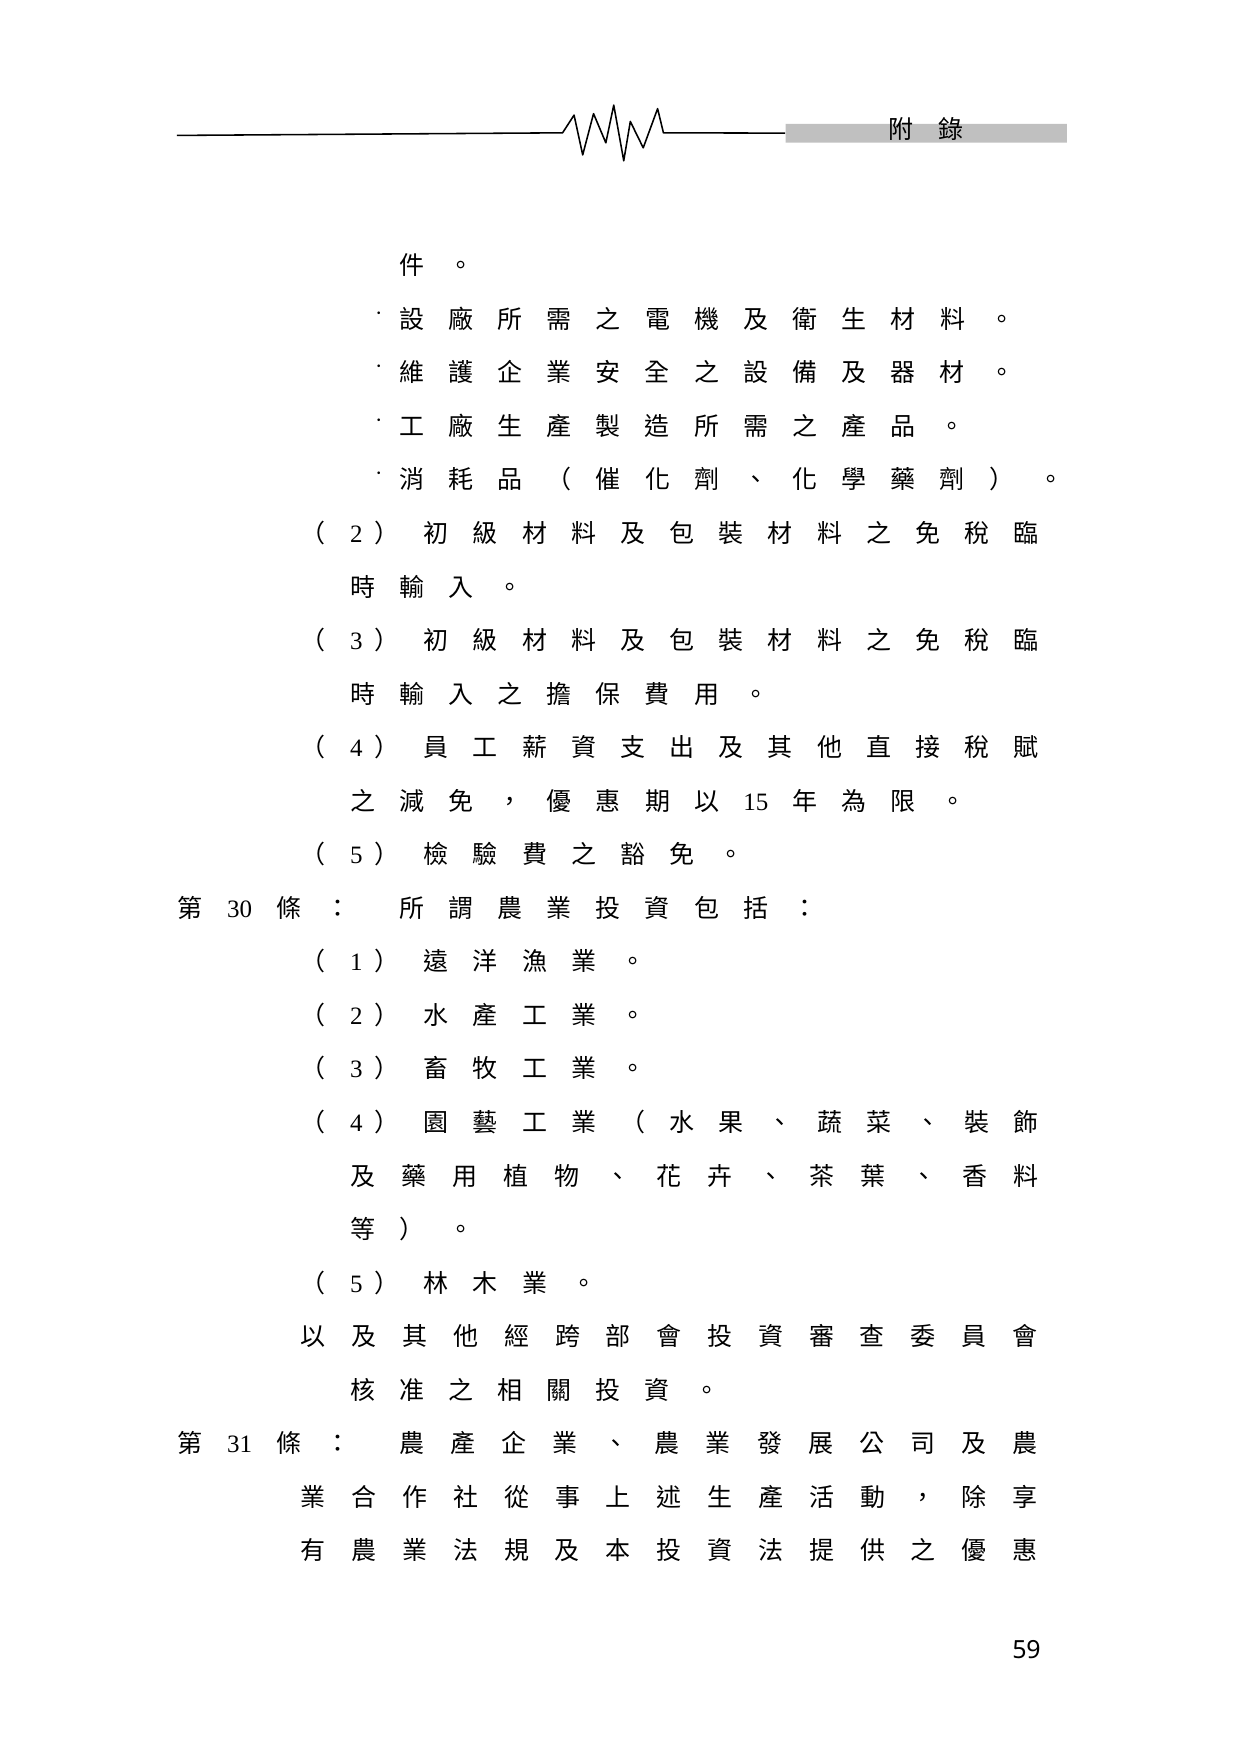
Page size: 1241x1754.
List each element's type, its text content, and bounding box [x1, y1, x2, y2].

text ˙設廠所需之電機及衛生材料。 [350, 291, 1063, 344]
text （3）初級材料及包裝材料之免稅臨時輸入之擔保費用。 [288, 612, 1063, 719]
text （5）林木業。 [288, 1254, 1063, 1308]
text 第31條： 農產企業、農業發展公司及農業合作社從事上述生產活動，除享有農業法規及本投資法提供之優惠 [178, 1415, 1063, 1576]
text （3）畜牧工業。 [288, 1040, 1063, 1094]
text ˙消耗品（催化劑、化學藥劑）。 [350, 451, 1063, 505]
text （2）水產工業。 [288, 987, 1063, 1040]
text （4）園藝工業（水果、蔬菜、裝飾及藥用植物、花卉、茶葉、香料等）。 [288, 1094, 1063, 1254]
text （1）遠洋漁業。 [288, 933, 1063, 987]
text 以及其他經跨部會投資審查委員會核准之相關投資。 [288, 1308, 1063, 1415]
text （2）初級材料及包裝材料之免稅臨時輸入。 [288, 505, 1063, 612]
text （4）員工薪資支出及其他直接稅賦之減免，優惠期以15年為限。 [288, 719, 1063, 826]
text ˙維護企業安全之設備及器材。 [350, 344, 1063, 398]
text （5）檢驗費之豁免。 [288, 826, 1063, 880]
text 件。 [350, 237, 1063, 291]
text ˙工廠生產製造所需之產品。 [350, 398, 1063, 451]
text 第30條： 所謂農業投資包括： [178, 880, 1063, 933]
